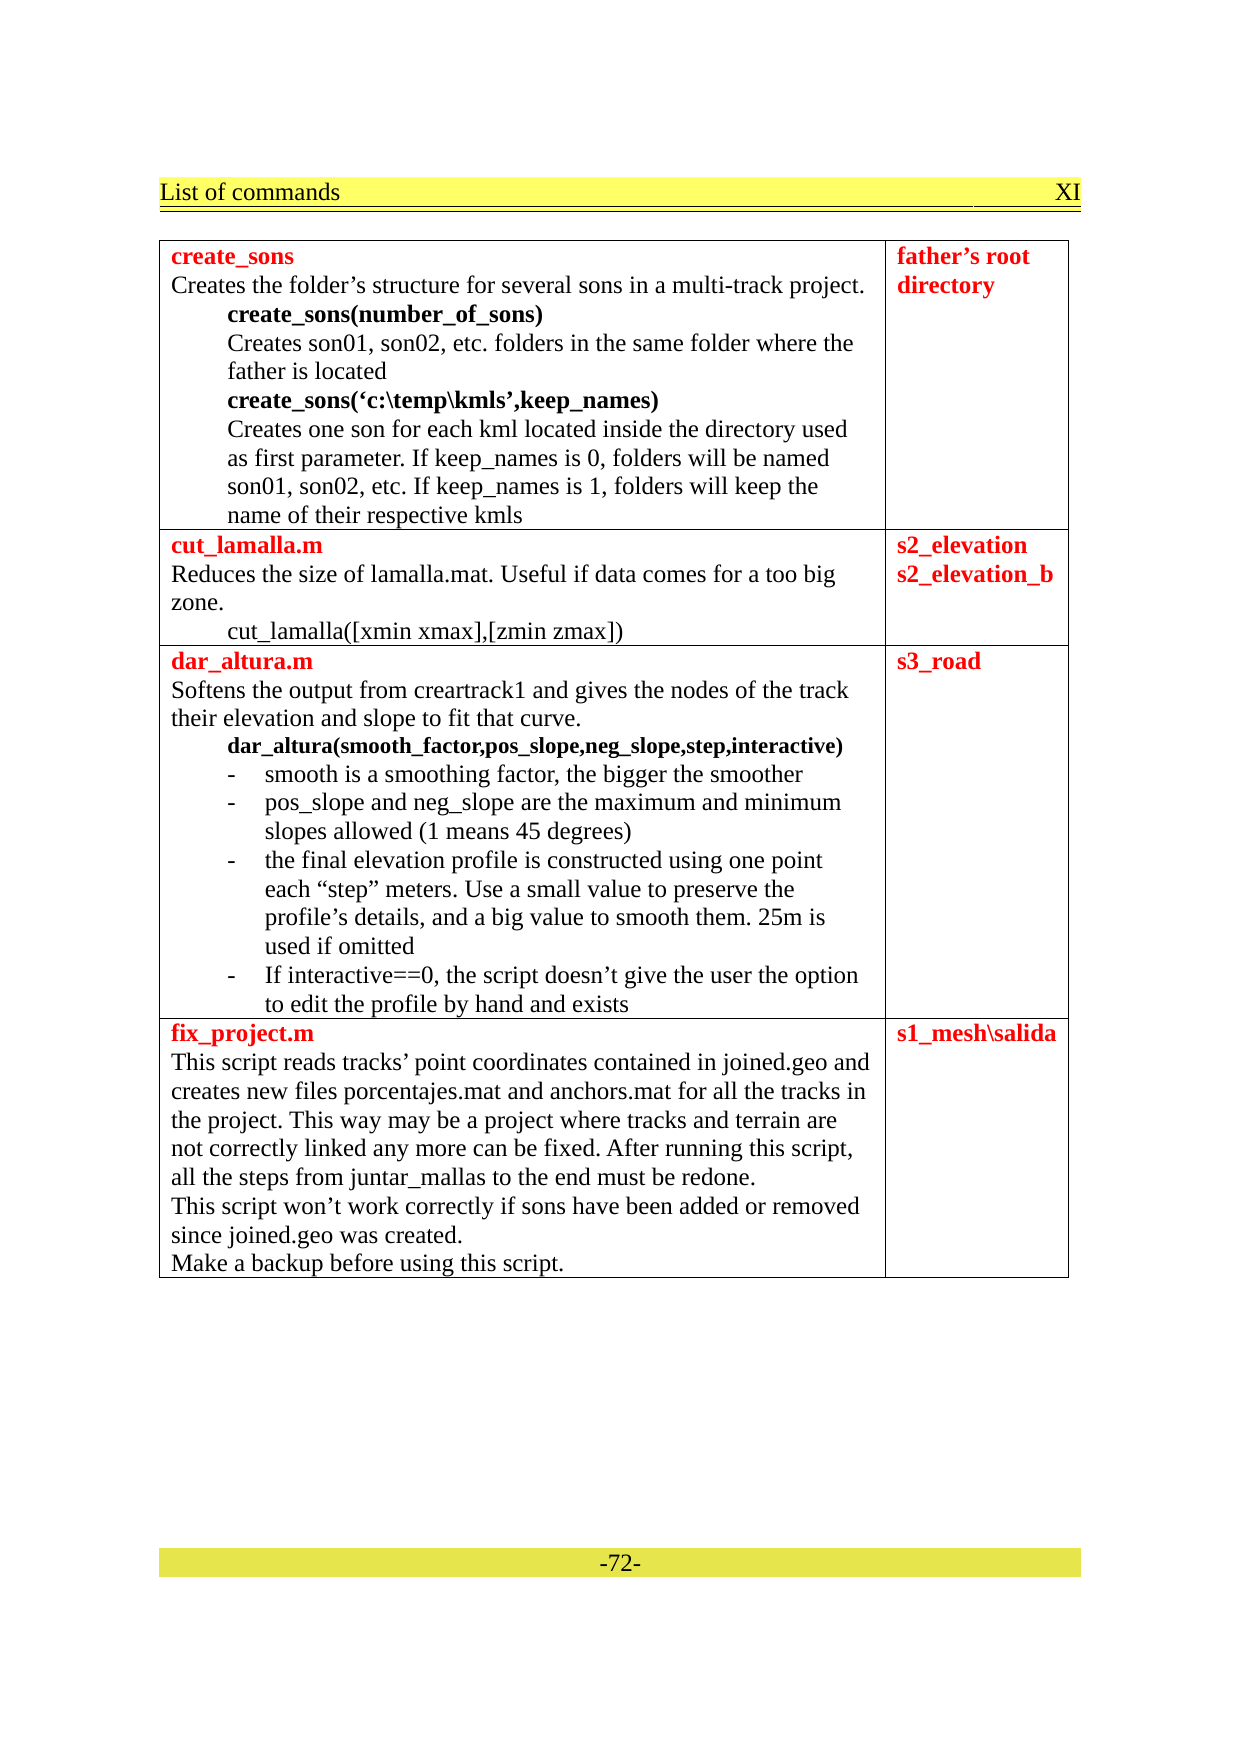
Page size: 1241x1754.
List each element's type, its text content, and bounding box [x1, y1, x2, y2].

table_cell create_sons Creates the folder’s structure for several sons in a multi-track project. create_sons(number_of_sons) Creates son01, son02, etc. folders in the same folder where the father is located create_sons(‘c:\temp\kmls’,keep_names) Creates one son for each kml located inside the directory used as first parameter. If keep_names is 0, folders will be named son01, son02, etc. If keep_names is 1, folders will keep the name of their respective kmls [160, 241, 885, 529]
table_cell s2_elevation s2_elevation_b [886, 530, 1068, 645]
table_cell dar_altura.m Softens the output from creartrack1 and gives the nodes of the track their elevation and slope to fit that curve. dar_altura(smooth_factor,pos_slope,neg_slope,step,interactive) smooth is a smoothing factor, the bigger the smoother pos_slope and neg_slope are the maximum and minimum slopes allowed (1 means 45 degrees) the final elevation profile is constructed using one point each “step” meters. Use a small value to preserve the profile’s details, and a big value to smooth them. 25m is used if omitted If interactive==0, the script doesn’t give the user the option to edit the profile by hand and exists [160, 646, 885, 1017]
table_cell s3_road [886, 646, 1068, 1017]
table_cell cut_lamalla.m Reduces the size of lamalla.mat. Useful if data comes for a too big zone. cut_lamalla([xmin xmax],[zmin zmax]) [160, 530, 885, 645]
table_cell fix_project.m This script reads tracks’ point coordinates contained in joined.geo and creates new files porcentajes.mat and anchors.mat for all the tracks in the project. This way may be a project where tracks and terrain are not correctly linked any more can be fixed. After running this script, all the steps from juntar_mallas to the end must be redone. This script won’t work correctly if sons have been added or removed since joined.geo was created. Make a backup before using this script. [160, 1019, 885, 1277]
table_cell father’s root directory [886, 241, 1068, 529]
table_cell s1_mesh\salida [886, 1019, 1068, 1277]
